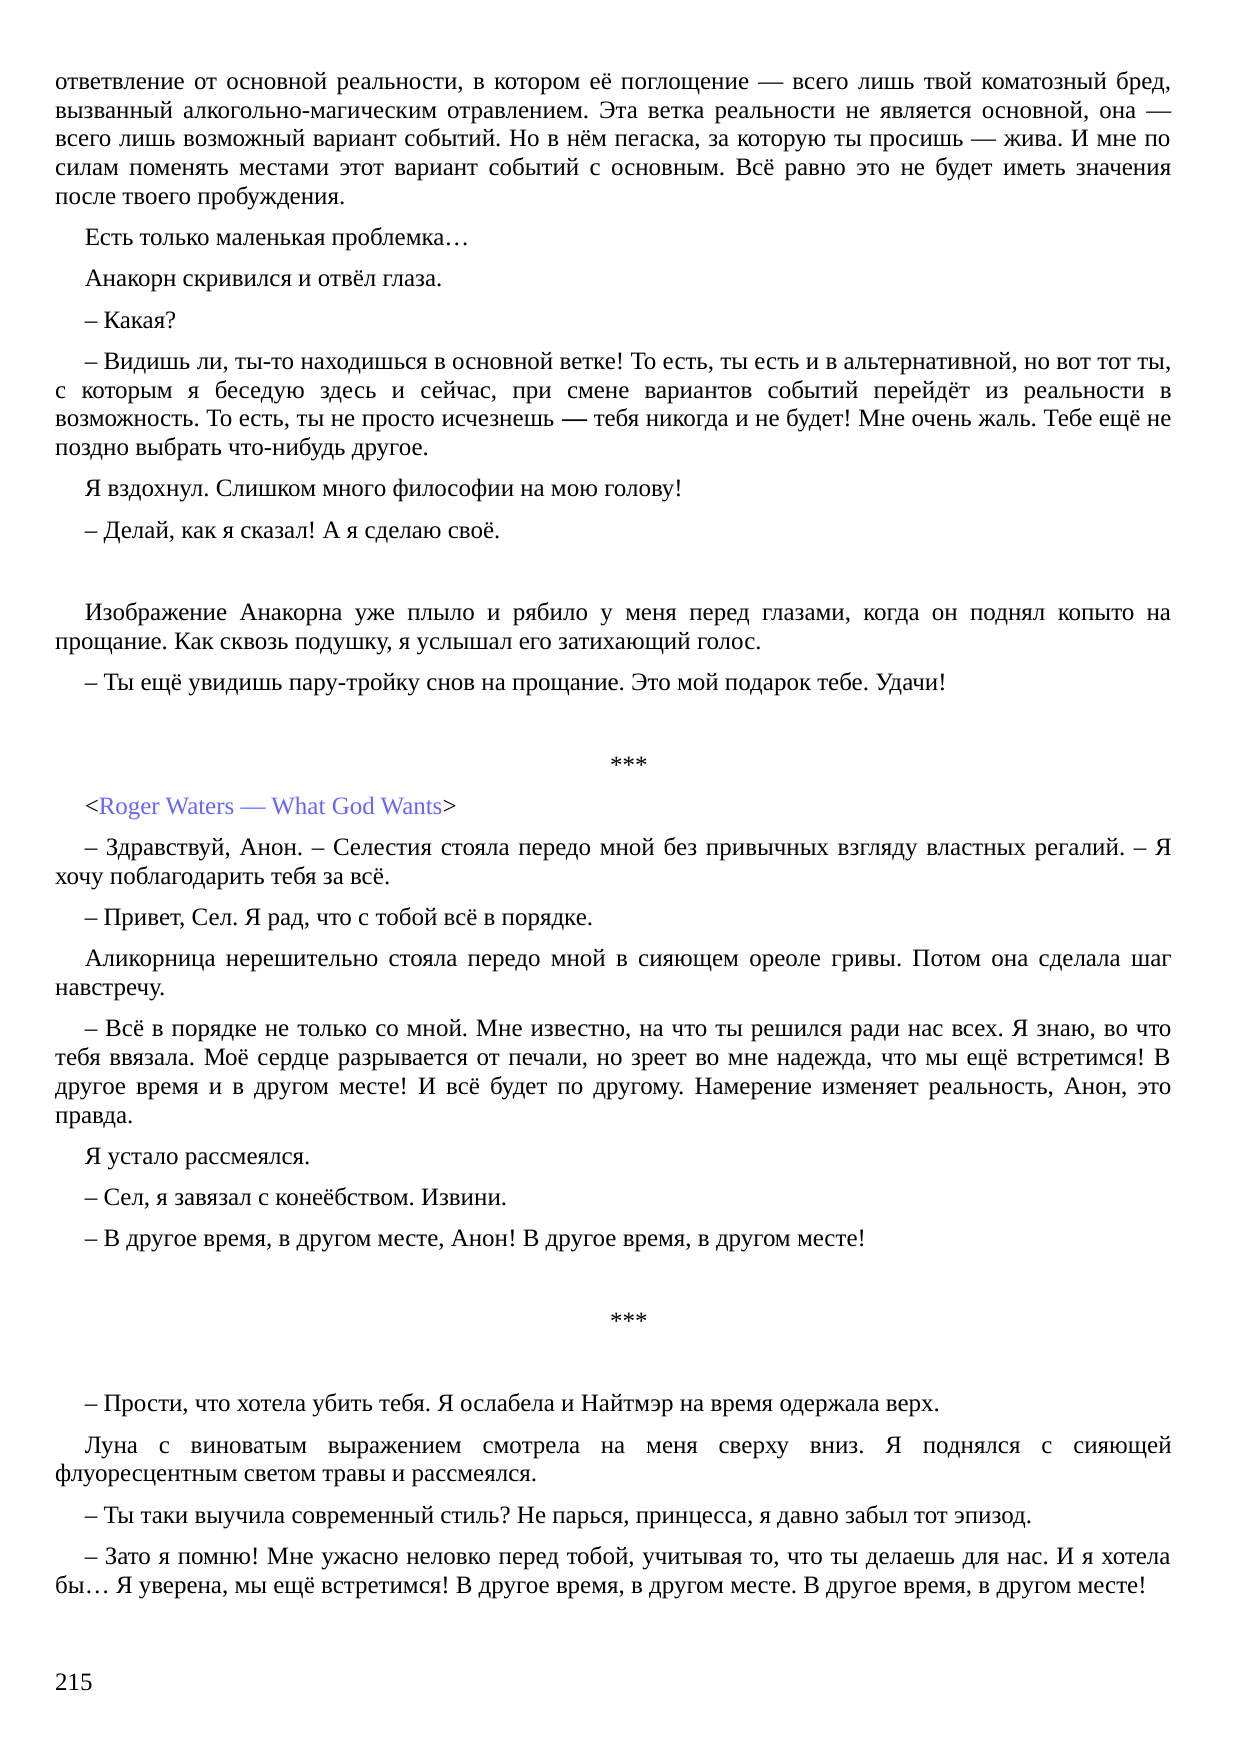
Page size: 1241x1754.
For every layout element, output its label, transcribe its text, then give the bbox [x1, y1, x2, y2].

text – Ты таки выучила современный стиль? Не парься, принцесса, я давно забыл тот эпизод. [55, 1500, 1173, 1528]
text – Видишь ли, ты-то находишься в основной ветке! То есть, ты есть и в альтернативной, но вот тот ты, с которым я беседую здесь и сейчас, при смене вариантов событий перейдёт из реальности в возможность. То есть, ты не просто исчезнешь — тебя никогда и не будет! Мне очень жаль. Тебе ещё не поздно выбрать что-нибудь другое. [55, 346, 1173, 461]
text – Какая? [55, 305, 1173, 333]
text – Привет, Сел. Я рад, что с тобой всё в порядке. [55, 902, 1173, 931]
text – Сел, я завязал с конеёбством. Извини. [55, 1182, 1173, 1211]
text Аликорница нерешительно стояла передо мной в сияющем ореоле гривы. Потом она сделала шаг навстречу. [55, 943, 1173, 1001]
text – Всё в порядке не только со мной. Мне известно, на что ты решился ради нас всех. Я знаю, во что тебя ввязала. Моё сердце разрывается от печали, но зреет во мне надежда, что мы ещё встретимся! В другое время и в другом месте! И всё будет по другому. Намерение изменяет реальность, Анон, это правда. [55, 1013, 1173, 1128]
text *** [55, 750, 1173, 778]
text Изображение Анакорна уже плыло и рябило у меня перед глазами, когда он поднял копыто на прощание. Как сквозь подушку, я услышал его затихающий голос. [55, 597, 1173, 655]
text – Ты ещё увидишь пару-тройку снов на прощание. Это мой подарок тебе. Удачи! [55, 667, 1173, 696]
text Я устало рассмеялся. [55, 1141, 1173, 1170]
text Я вздохнул. Слишком много философии на мою голову! [55, 473, 1173, 502]
text – Делай, как я сказал! А я сделаю своё. [55, 515, 1173, 543]
text Есть только маленькая проблемка… [55, 222, 1173, 251]
text Анакорн скривился и отвёл глаза. [55, 263, 1173, 292]
text – Зато я помню! Мне ужасно неловко перед тобой, учитывая то, что ты делаешь для нас. И я хотела бы… Я уверена, мы ещё встретимся! В другое время, в другом месте. В другое время, в другом месте! [55, 1541, 1173, 1598]
text Луна с виноватым выражением смотрела на меня сверху вниз. Я поднялся с сияющей флуоресцентным светом травы и рассмеялся. [55, 1430, 1173, 1487]
text *** [55, 1306, 1173, 1335]
text – В другое время, в другом месте, Анон! В другое время, в другом месте! [55, 1223, 1173, 1252]
text <Roger Waters — What God Wants> [55, 791, 1173, 820]
text – Здравствуй, Анон. – Селестия стояла передо мной без привычных взгляду властных регалий. – Я хочу поблагодарить тебя за всё. [55, 832, 1173, 890]
text ответвление от основной реальности, в котором её поглощение — всего лишь твой коматозный бред, вызванный алкогольно-магическим отравлением. Эта ветка реальности не является основной, она — всего лишь возможный вариант событий. Но в нём пегаска, за которую ты просишь — жива. И мне по силам поменять местами этот вариант событий с основным. Всё равно это не будет иметь значения после твоего пробуждения. [55, 66, 1173, 210]
text – Прости, что хотела убить тебя. Я ослабела и Найтмэр на время одержала верх. [55, 1388, 1173, 1417]
